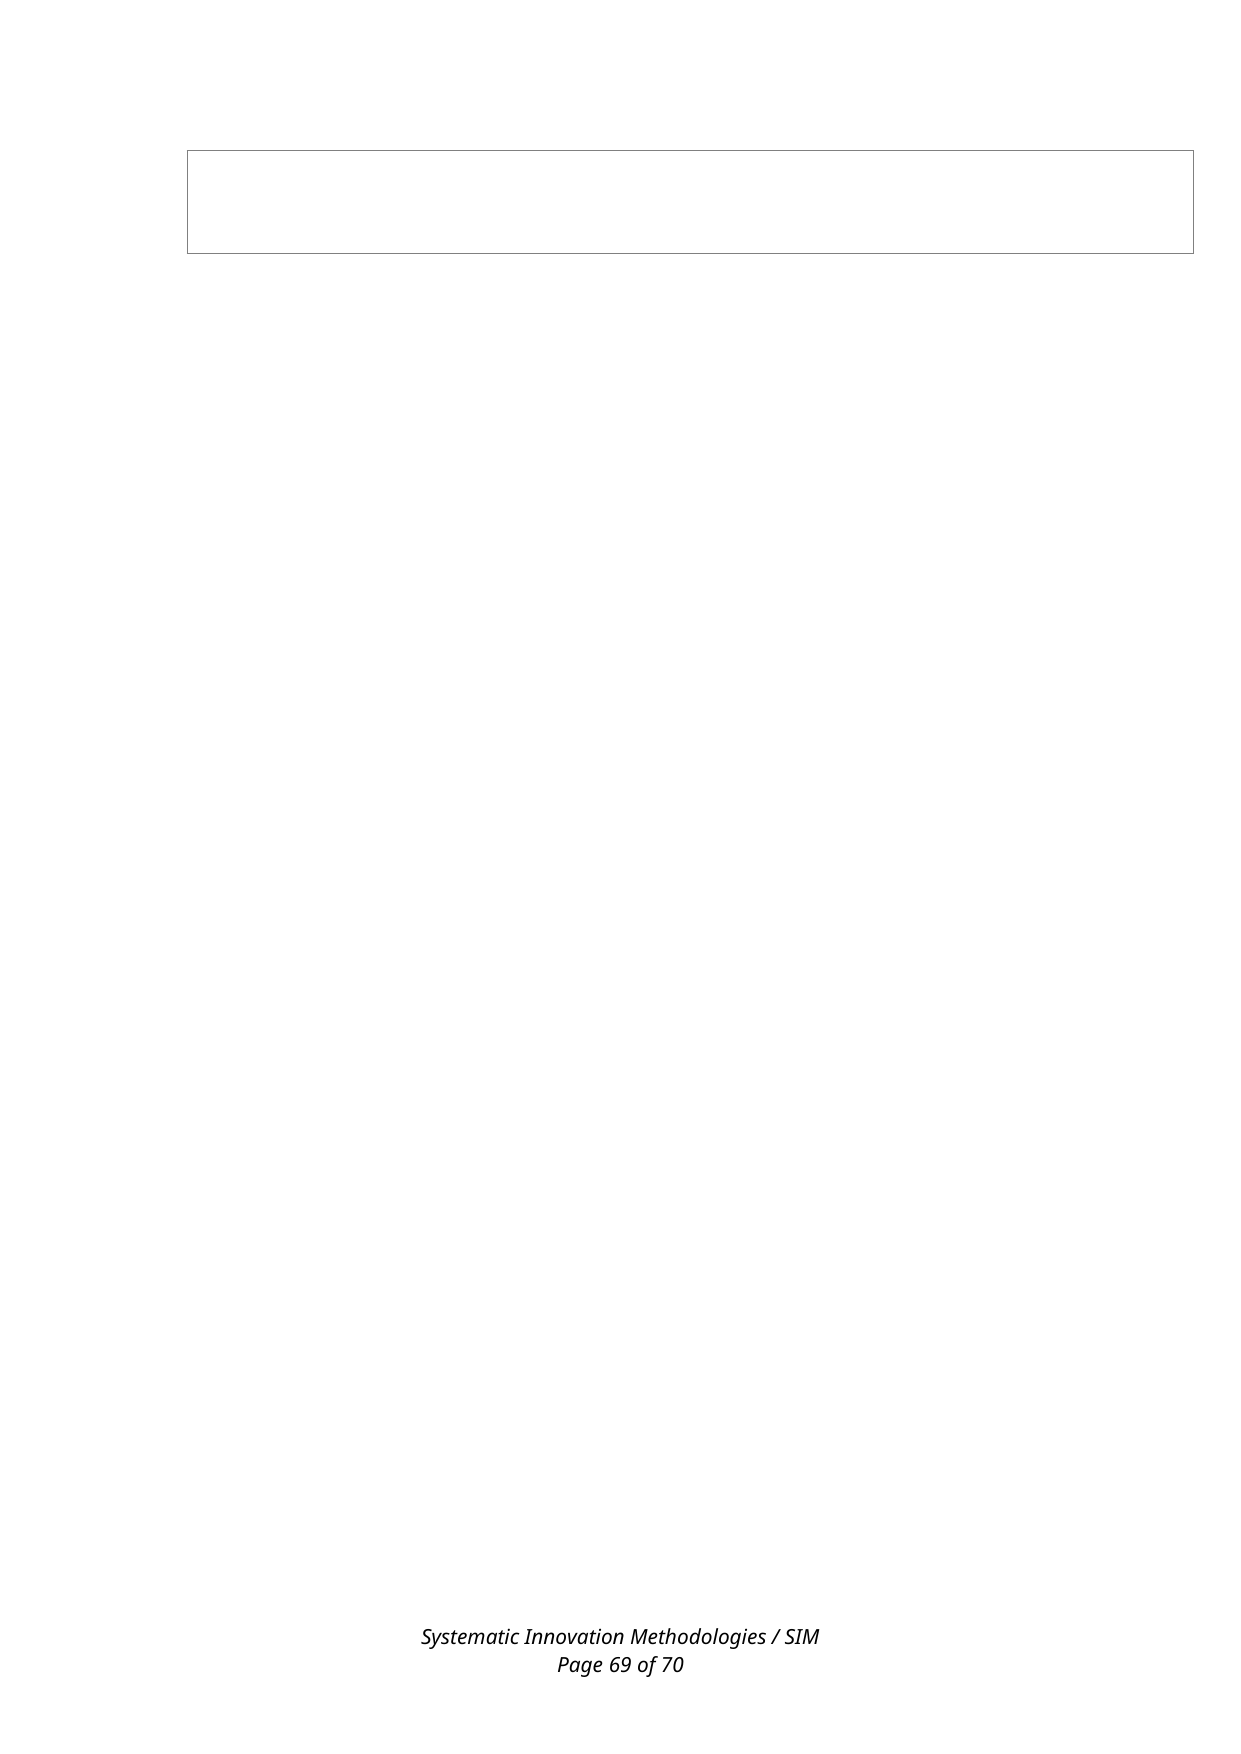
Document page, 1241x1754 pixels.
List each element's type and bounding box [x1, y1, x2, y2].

table_cell [188, 151, 1193, 252]
